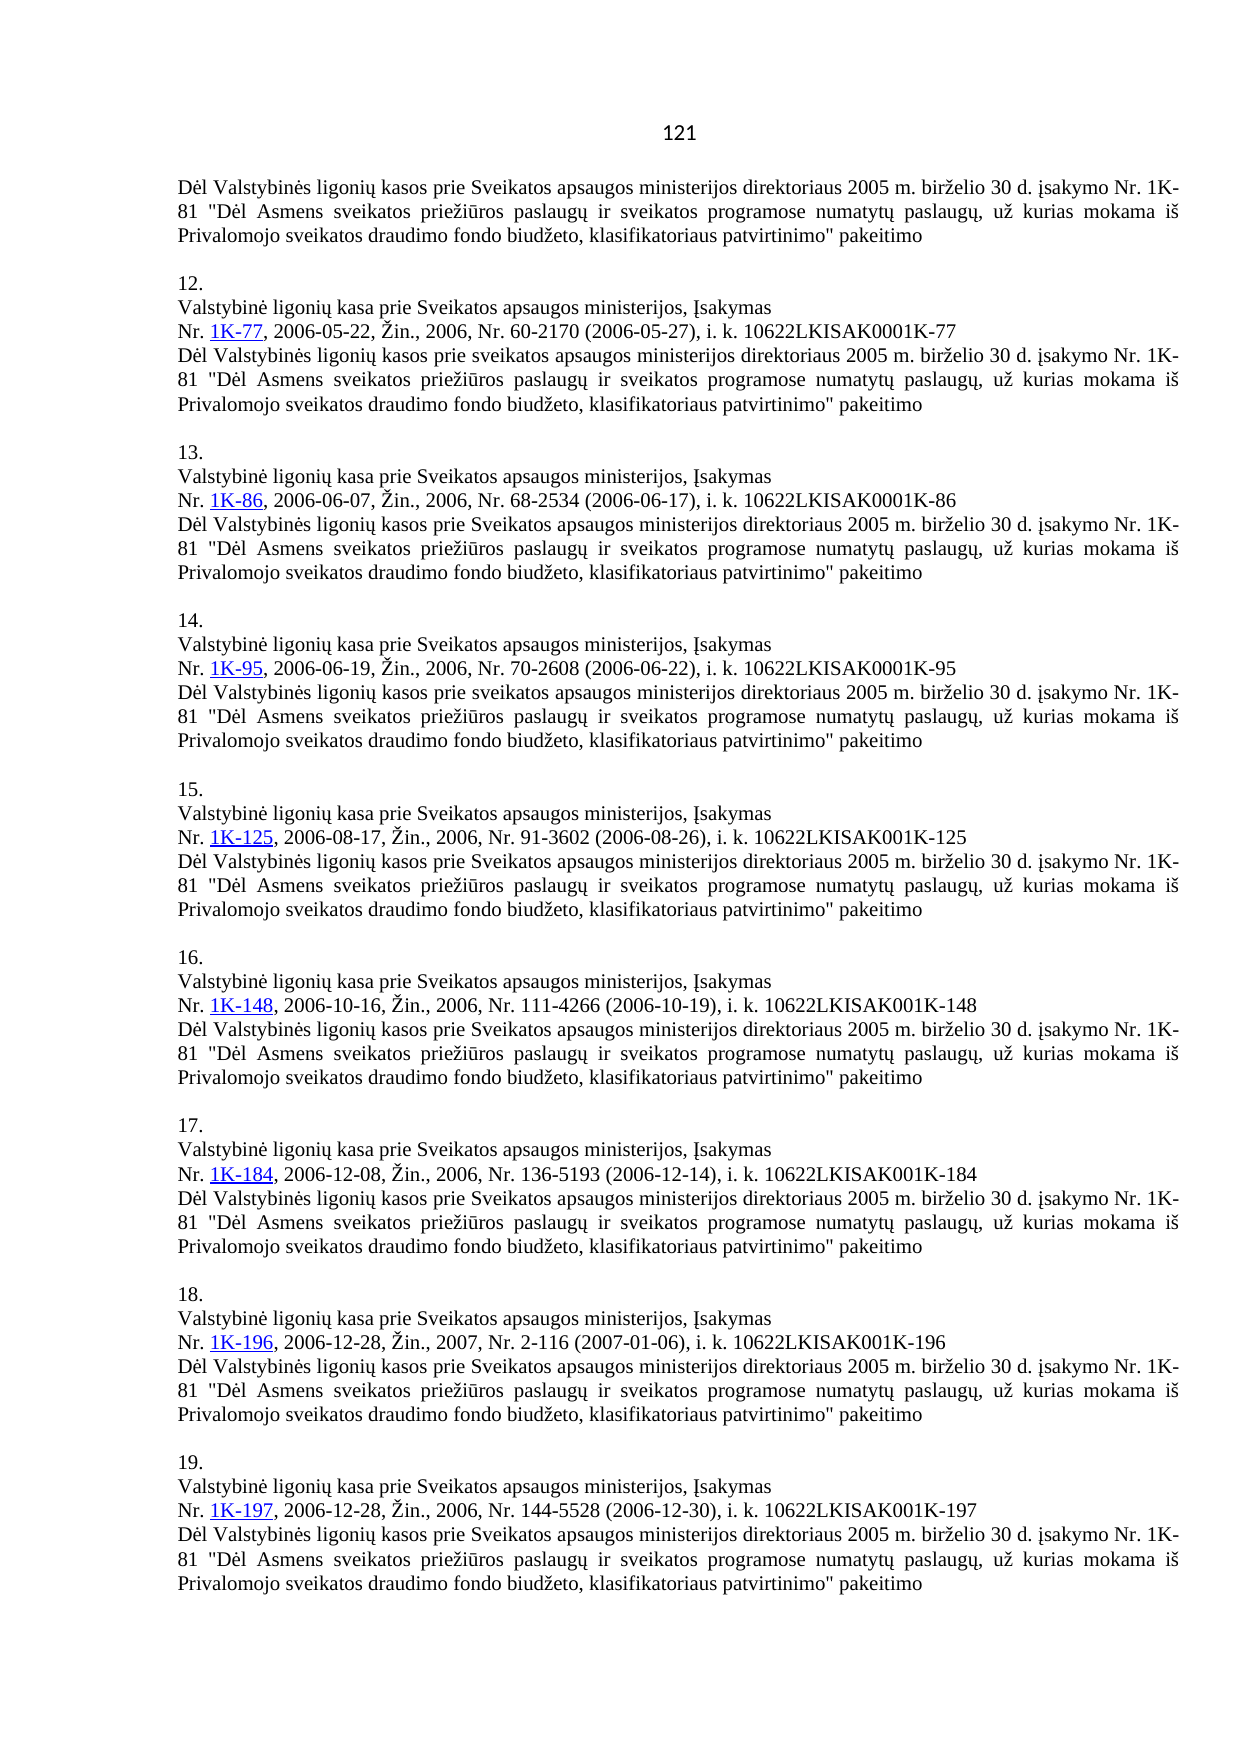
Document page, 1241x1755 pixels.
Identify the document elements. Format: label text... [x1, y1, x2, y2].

text Dėl Valstybinės ligonių kasos prie Sveikatos apsaugos ministerijos direktoriaus 2005 m. birželio 30 d. įsakymo Nr. 1K-81 "Dėl Asmens sveikatos priežiūros paslaugų ir sveikatos programose numatytų paslaugų, už kurias mokama iš Privalomojo sveikatos draudimo fondo biudžeto, klasifikatoriaus patvirtinimo" pakeitimo [177, 512, 1181, 584]
text 12. [177, 271, 1181, 295]
text Nr. 1K-86, 2006-06-07, Žin., 2006, Nr. 68-2534 (2006-06-17), i. k. 10622LKISAK0001K-86 [177, 488, 1181, 512]
text Valstybinė ligonių kasa prie Sveikatos apsaugos ministerijos, Įsakymas [177, 1306, 1181, 1330]
text Dėl Valstybinės ligonių kasos prie Sveikatos apsaugos ministerijos direktoriaus 2005 m. birželio 30 d. įsakymo Nr. 1K-81 "Dėl Asmens sveikatos priežiūros paslaugų ir sveikatos programose numatytų paslaugų, už kurias mokama iš Privalomojo sveikatos draudimo fondo biudžeto, klasifikatoriaus patvirtinimo" pakeitimo [177, 1522, 1181, 1594]
text Nr. 1K-197, 2006-12-28, Žin., 2006, Nr. 144-5528 (2006-12-30), i. k. 10622LKISAK001K-197 [177, 1498, 1181, 1522]
text Dėl Valstybinės ligonių kasos prie Sveikatos apsaugos ministerijos direktoriaus 2005 m. birželio 30 d. įsakymo Nr. 1K-81 "Dėl Asmens sveikatos priežiūros paslaugų ir sveikatos programose numatytų paslaugų, už kurias mokama iš Privalomojo sveikatos draudimo fondo biudžeto, klasifikatoriaus patvirtinimo" pakeitimo [177, 1354, 1181, 1426]
text Nr. 1K-196, 2006-12-28, Žin., 2007, Nr. 2-116 (2007-01-06), i. k. 10622LKISAK001K-196 [177, 1330, 1181, 1354]
text Dėl Valstybinės ligonių kasos prie Sveikatos apsaugos ministerijos direktoriaus 2005 m. birželio 30 d. įsakymo Nr. 1K-81 "Dėl Asmens sveikatos priežiūros paslaugų ir sveikatos programose numatytų paslaugų, už kurias mokama iš Privalomojo sveikatos draudimo fondo biudžeto, klasifikatoriaus patvirtinimo" pakeitimo [177, 1017, 1181, 1089]
text 13. [177, 439, 1181, 464]
text Valstybinė ligonių kasa prie Sveikatos apsaugos ministerijos, Įsakymas [177, 801, 1181, 824]
text Valstybinė ligonių kasa prie Sveikatos apsaugos ministerijos, Įsakymas [177, 1137, 1181, 1161]
text Nr. 1K-77, 2006-05-22, Žin., 2006, Nr. 60-2170 (2006-05-27), i. k. 10622LKISAK0001K-77 [177, 319, 1181, 343]
text 19. [177, 1450, 1181, 1474]
text Dėl Valstybinės ligonių kasos prie Sveikatos apsaugos ministerijos direktoriaus 2005 m. birželio 30 d. įsakymo Nr. 1K-81 "Dėl Asmens sveikatos priežiūros paslaugų ir sveikatos programose numatytų paslaugų, už kurias mokama iš Privalomojo sveikatos draudimo fondo biudžeto, klasifikatoriaus patvirtinimo" pakeitimo [177, 175, 1181, 247]
text Nr. 1K-125, 2006-08-17, Žin., 2006, Nr. 91-3602 (2006-08-26), i. k. 10622LKISAK001K-125 [177, 824, 1181, 849]
text Nr. 1K-184, 2006-12-08, Žin., 2006, Nr. 136-5193 (2006-12-14), i. k. 10622LKISAK001K-184 [177, 1161, 1181, 1186]
text Valstybinė ligonių kasa prie Sveikatos apsaugos ministerijos, Įsakymas [177, 1474, 1181, 1498]
text Nr. 1K-95, 2006-06-19, Žin., 2006, Nr. 70-2608 (2006-06-22), i. k. 10622LKISAK0001K-95 [177, 656, 1181, 680]
text 16. [177, 945, 1181, 969]
text Dėl Valstybinės ligonių kasos prie sveikatos apsaugos ministerijos direktoriaus 2005 m. birželio 30 d. įsakymo Nr. 1K-81 "Dėl Asmens sveikatos priežiūros paslaugų ir sveikatos programose numatytų paslaugų, už kurias mokama iš Privalomojo sveikatos draudimo fondo biudžeto, klasifikatoriaus patvirtinimo" pakeitimo [177, 343, 1181, 416]
text Valstybinė ligonių kasa prie Sveikatos apsaugos ministerijos, Įsakymas [177, 464, 1181, 488]
text Valstybinė ligonių kasa prie Sveikatos apsaugos ministerijos, Įsakymas [177, 295, 1181, 319]
text 14. [177, 608, 1181, 632]
text 18. [177, 1282, 1181, 1306]
text Dėl Valstybinės ligonių kasos prie sveikatos apsaugos ministerijos direktoriaus 2005 m. birželio 30 d. įsakymo Nr. 1K-81 "Dėl Asmens sveikatos priežiūros paslaugų ir sveikatos programose numatytų paslaugų, už kurias mokama iš Privalomojo sveikatos draudimo fondo biudžeto, klasifikatoriaus patvirtinimo" pakeitimo [177, 680, 1181, 752]
text 15. [177, 776, 1181, 801]
text Nr. 1K-148, 2006-10-16, Žin., 2006, Nr. 111-4266 (2006-10-19), i. k. 10622LKISAK001K-148 [177, 993, 1181, 1017]
text Dėl Valstybinės ligonių kasos prie Sveikatos apsaugos ministerijos direktoriaus 2005 m. birželio 30 d. įsakymo Nr. 1K-81 "Dėl Asmens sveikatos priežiūros paslaugų ir sveikatos programose numatytų paslaugų, už kurias mokama iš Privalomojo sveikatos draudimo fondo biudžeto, klasifikatoriaus patvirtinimo" pakeitimo [177, 849, 1181, 921]
text Valstybinė ligonių kasa prie Sveikatos apsaugos ministerijos, Įsakymas [177, 632, 1181, 656]
text 17. [177, 1113, 1181, 1137]
text Dėl Valstybinės ligonių kasos prie Sveikatos apsaugos ministerijos direktoriaus 2005 m. birželio 30 d. įsakymo Nr. 1K-81 "Dėl Asmens sveikatos priežiūros paslaugų ir sveikatos programose numatytų paslaugų, už kurias mokama iš Privalomojo sveikatos draudimo fondo biudžeto, klasifikatoriaus patvirtinimo" pakeitimo [177, 1186, 1181, 1258]
text Valstybinė ligonių kasa prie Sveikatos apsaugos ministerijos, Įsakymas [177, 969, 1181, 993]
